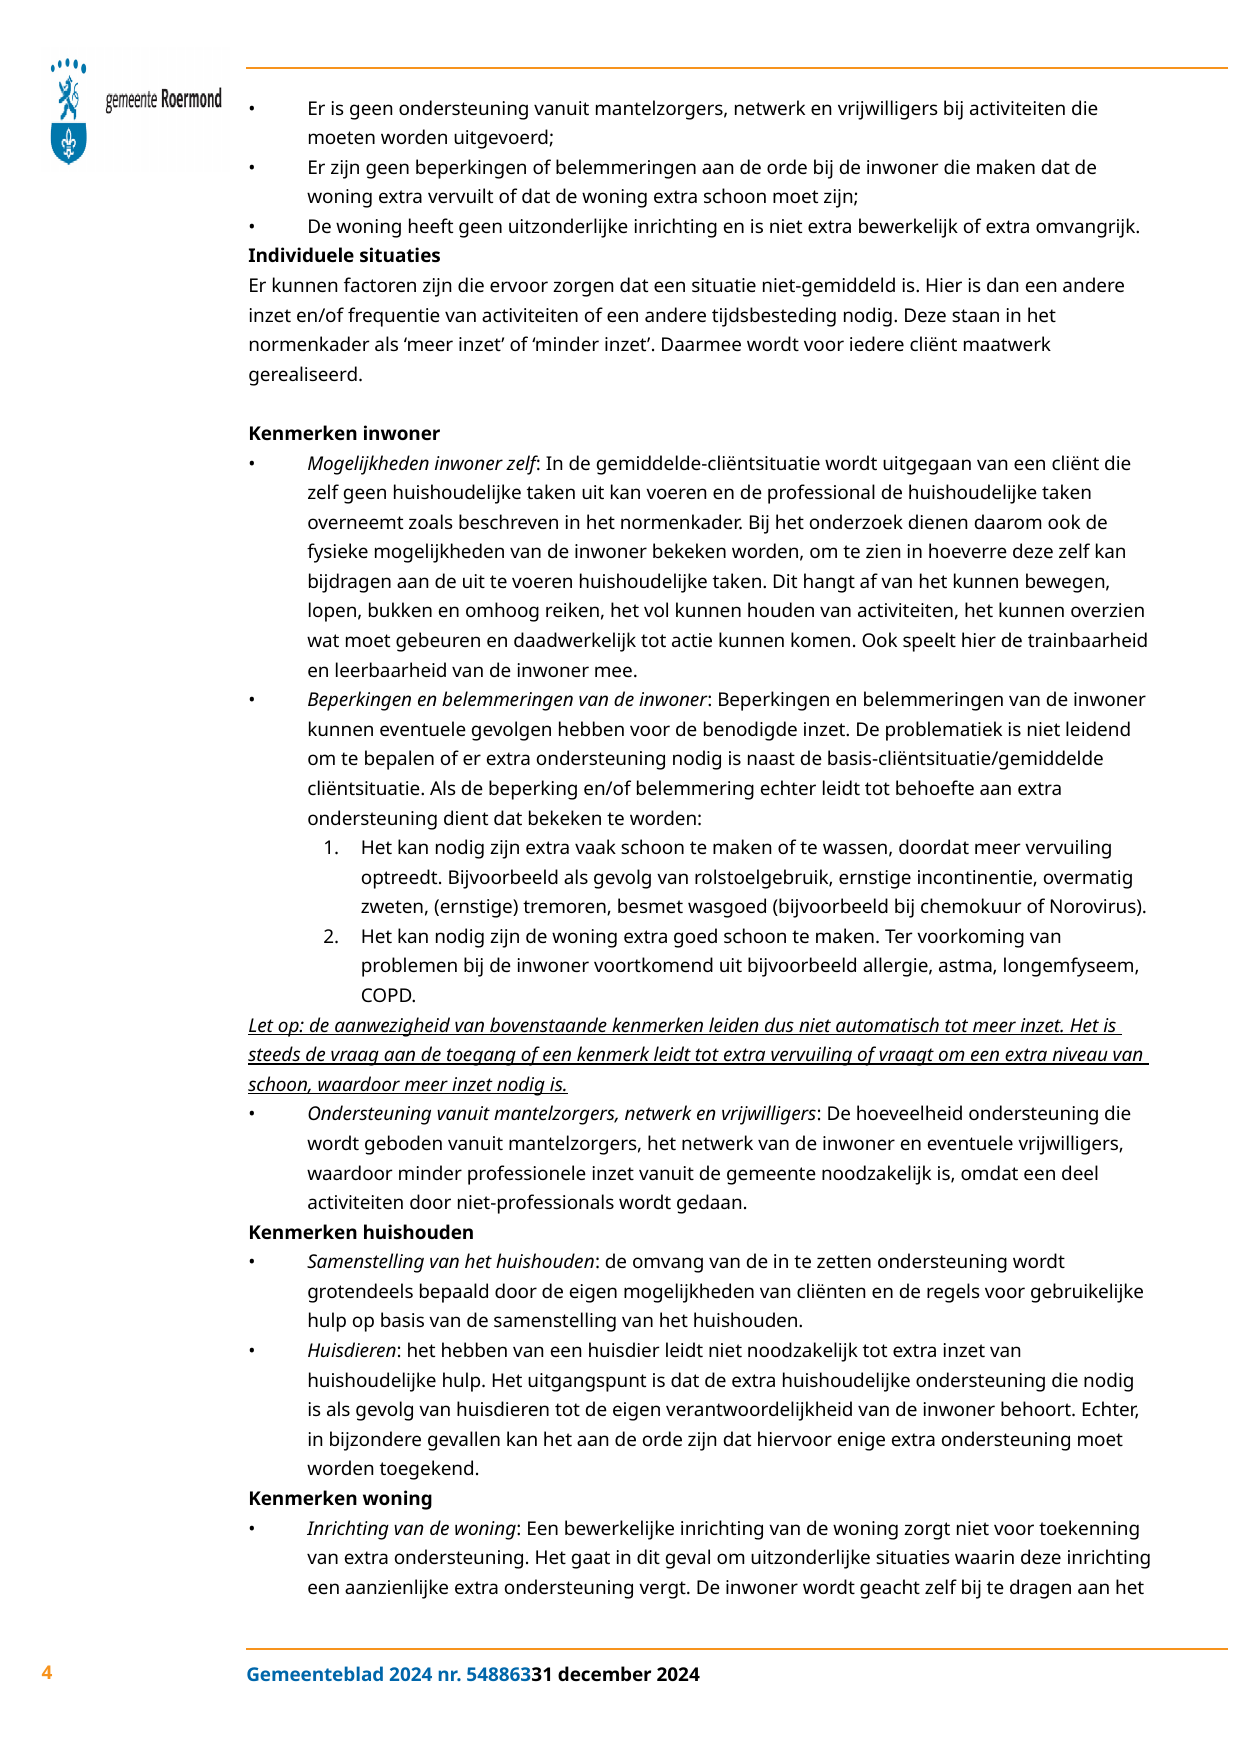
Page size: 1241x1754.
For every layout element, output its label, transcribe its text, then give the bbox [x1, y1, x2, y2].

list Er is geen ondersteuning vanuit mantelzorgers, netwerk en vrijwilligers bij activiteiten die moeten worden uitgevoerd; [248, 95, 1152, 150]
list Huisdieren: het hebben van een huisdier leidt niet noodzakelijk tot extra inzet van huishoudelijke hulp. Het uitgangspunt is dat de extra huishoudelijke ondersteuning die nodig is als gevolg van huisdieren tot de eigen verantwoordelijkheid van de inwoner behoort. Echter, in bijzondere gevallen kan het aan de orde zijn dat hiervoor enige extra ondersteuning moet worden toegekend. [248, 1337, 1152, 1481]
text Let op: de aanwezigheid van bovenstaande kenmerken leiden dus niet automatisch tot meer inzet. Het is steeds de vraag aan de toegang of een kenmerk leidt tot extra vervuiling of vraagt om een extra niveau van schoon, waardoor meer inzet nodig is. [248, 1012, 1152, 1097]
list Beperkingen en belemmeringen van de inwoner: Beperkingen en belemmeringen van de inwoner kunnen eventuele gevolgen hebben voor de benodigde inzet. De problematiek is niet leidend om te bepalen of er extra ondersteuning nodig is naast de basis-cliëntsituatie/gemiddelde cliëntsituatie. Als de beperking en/of belemmering echter leidt tot behoefte aan extra ondersteuning dient dat bekeken te worden: [248, 686, 1152, 831]
list Mogelijkheden inwoner zelf: In de gemiddelde-cliëntsituatie wordt uitgegaan van een cliënt die zelf geen huishoudelijke taken uit kan voeren en de professional de huishoudelijke taken overneemt zoals beschreven in het normenkader. Bij het onderzoek dienen daarom ook de fysieke mogelijkheden van de inwoner bekeken worden, om te zien in hoeverre deze zelf kan bijdragen aan de uit te voeren huishoudelijke taken. Dit hangt af van het kunnen bewegen, lopen, bukken en omhoog reiken, het vol kunnen houden van activiteiten, het kunnen overzien wat moet gebeuren en daadwerkelijk tot actie kunnen komen. Ook speelt hier de trainbaarheid en leerbaarheid van de inwoner mee. [248, 450, 1152, 683]
list Er zijn geen beperkingen of belemmeringen aan de orde bij de inwoner die maken dat de woning extra vervuilt of dat de woning extra schoon moet zijn; [248, 154, 1152, 209]
picture [41, 47, 231, 172]
list De woning heeft geen uitzonderlijke inrichting en is niet extra bewerkelijk of extra omvangrijk. [248, 213, 1152, 239]
text Kenmerken inwoner [248, 420, 1152, 446]
list Het kan nodig zijn extra vaak schoon te maken of te wassen, doordat meer vervuiling optreedt. Bijvoorbeeld als gevolg van rolstoelgebruik, ernstige incontinentie, overmatig zweten, (ernstige) tremoren, besmet wasgoed (bijvoorbeeld bij chemokuur of Norovirus). [323, 834, 1152, 919]
list Het kan nodig zijn de woning extra goed schoon te maken. Ter voorkoming van problemen bij de inwoner voortkomend uit bijvoorbeeld allergie, astma, longemfyseem, COPD. [323, 923, 1152, 1008]
text Er kunnen factoren zijn die ervoor zorgen dat een situatie niet-gemiddeld is. Hier is dan een andere inzet en/of frequentie van activiteiten of een andere tijdsbesteding nodig. Deze staan in het normenkader als ‘meer inzet’ of ‘minder inzet’. Daarmee wordt voor iedere cliënt maatwerk gerealiseerd. [248, 272, 1152, 387]
list Ondersteuning vanuit mantelzorgers, netwerk en vrijwilligers: De hoeveelheid ondersteuning die wordt geboden vanuit mantelzorgers, het netwerk van de inwoner en eventuele vrijwilligers, waardoor minder professionele inzet vanuit de gemeente noodzakelijk is, omdat een deel activiteiten door niet-professionals wordt gedaan. [248, 1101, 1152, 1215]
list Samenstelling van het huishouden: de omvang van de in te zetten ondersteuning wordt grotendeels bepaald door de eigen mogelijkheden van cliënten en de regels voor gebruikelijke hulp op basis van de samenstelling van het huishouden. [248, 1248, 1152, 1333]
list Inrichting van de woning: Een bewerkelijke inrichting van de woning zorgt niet voor toekenning van extra ondersteuning. Het gaat in dit geval om uitzonderlijke situaties waarin deze inrichting een aanzienlijke extra ondersteuning vergt. De inwoner wordt geacht zelf bij te dragen aan het [248, 1515, 1152, 1600]
text Kenmerken woning [248, 1485, 1152, 1511]
text Kenmerken huishouden [248, 1219, 1152, 1245]
text Individuele situaties [248, 243, 1152, 268]
